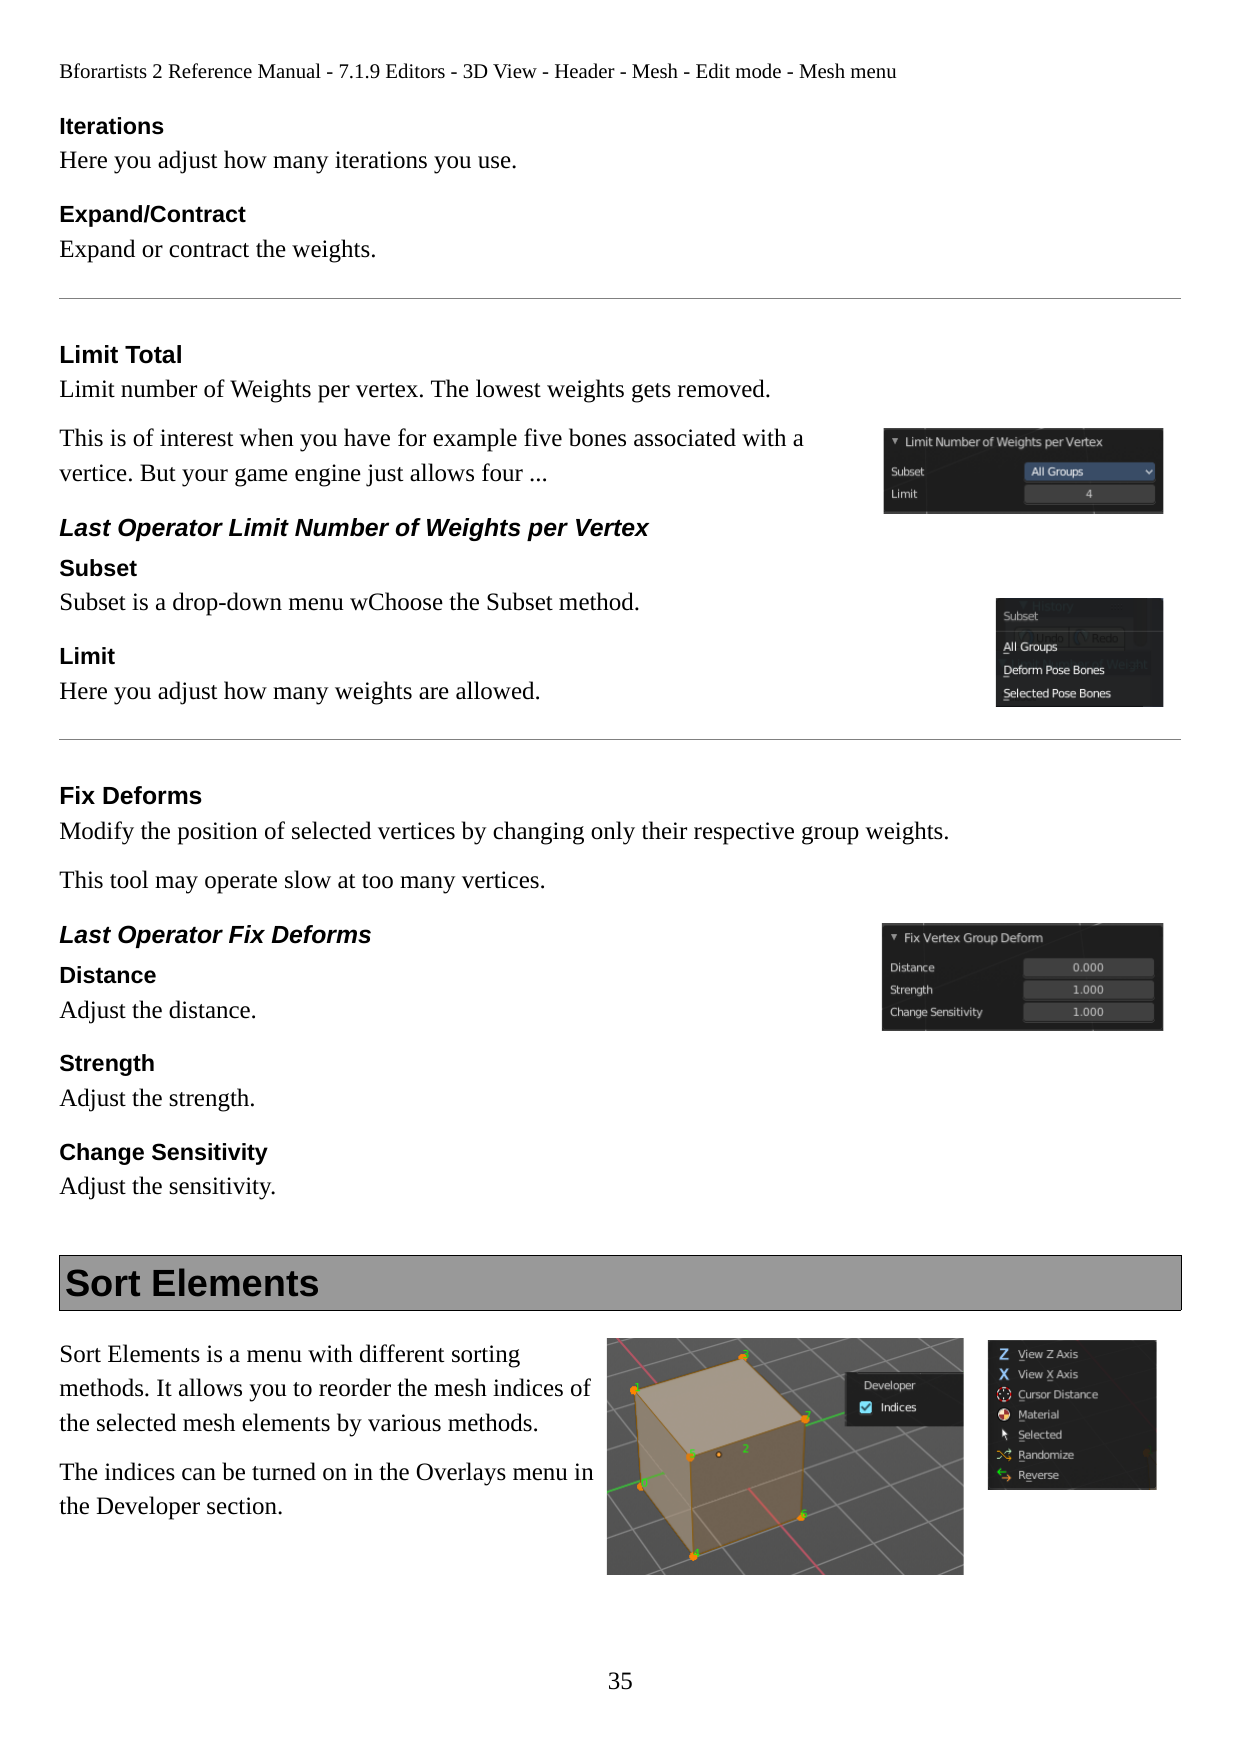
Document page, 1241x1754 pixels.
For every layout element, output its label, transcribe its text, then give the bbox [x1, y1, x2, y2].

subtitle Last Operator Fix Deforms [59, 921, 1181, 949]
text Adjust the distance. [59, 995, 881, 1023]
text Modify the position of selected vertices by changing only their respective group weights. [59, 816, 1181, 845]
subtitle Distance [59, 962, 881, 988]
text The indices can be turned on in the Overlays menu in the Developer section. [59, 1457, 606, 1520]
text Here you adjust how many weights are allowed. [59, 676, 995, 704]
subtitle Limit [59, 643, 995, 669]
text This is of interest when you have for example five bones associated with a vertice. But your game engine just allows four ... [59, 423, 1181, 487]
picture [987, 1340, 1157, 1490]
subtitle Fix Deforms [59, 781, 1181, 810]
text Sort Elements is a menu with different sorting methods. It allows you to reorder the mesh indices of the selected mesh elements by various methods. [59, 1339, 606, 1437]
picture [883, 428, 1164, 514]
subtitle Iterations [59, 113, 1181, 139]
text Limit number of Weights per vertex. The lowest weights gets removed. [59, 374, 1181, 403]
picture [606, 1338, 964, 1575]
subtitle Subset [59, 554, 1181, 581]
text This tool may operate slow at too many vertices. [59, 865, 1181, 894]
picture [881, 923, 1164, 1031]
subtitle Last Operator Limit Number of Weights per Vertex [59, 513, 1181, 542]
picture [995, 598, 1164, 707]
subtitle [1164, 962, 1181, 988]
subtitle [1164, 643, 1181, 669]
subtitle Limit Total [59, 340, 1181, 368]
text [964, 1457, 1181, 1520]
text [964, 1339, 1181, 1437]
subtitle Change Sensitivity [59, 1138, 1181, 1165]
table_header Sort Elements [60, 1256, 1181, 1310]
text Subset is a drop-down menu wChoose the Subset method. [59, 587, 1181, 616]
text [1164, 995, 1181, 1023]
subtitle Expand/Contract [59, 201, 1181, 228]
text Adjust the strength. [59, 1083, 1181, 1112]
text Here you adjust how many iterations you use. [59, 146, 1181, 174]
text Adjust the sensitivity. [59, 1171, 1181, 1200]
text Expand or contract the weights. [59, 234, 1181, 263]
subtitle Strength [59, 1050, 1181, 1077]
